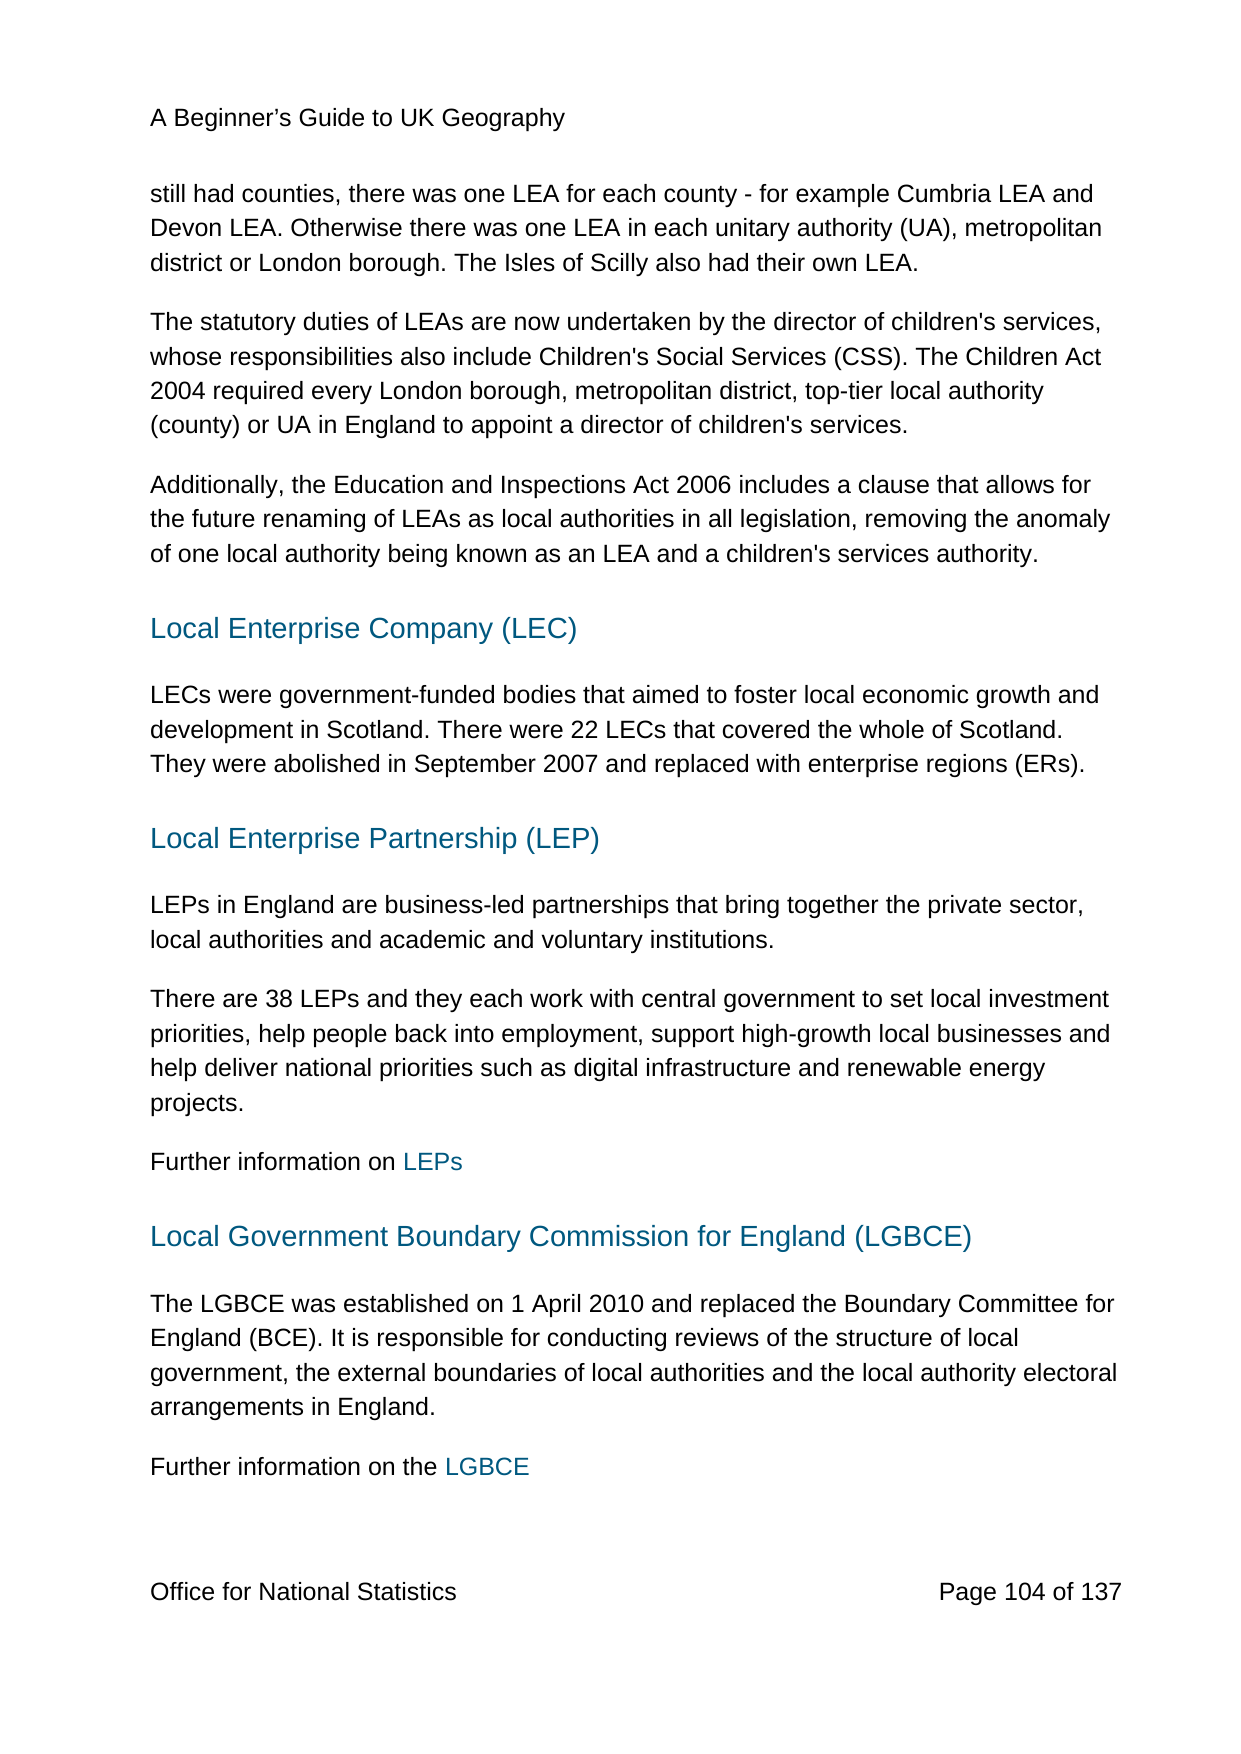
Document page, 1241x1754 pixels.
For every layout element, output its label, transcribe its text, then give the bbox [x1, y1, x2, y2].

subtitle Local Enterprise Company (LEC) [150, 611, 1122, 644]
subtitle Local Enterprise Partnership (LEP) [150, 821, 1122, 855]
text Further information on the LGBCE [150, 1452, 1122, 1480]
text Additionally, the Education and Inspections Act 2006 includes a clause that allows for the future renaming of LEAs as local authorities in all legislation, removing the anomaly of one local authority being known as an LEA and a children's services authority. [150, 470, 1122, 568]
text still had counties, there was one LEA for each county - for example Cumbria LEA and Devon LEA. Otherwise there was one LEA in each unitary authority (UA), metropolitan district or London borough. The Isles of Scilly also had their own LEA. [150, 178, 1122, 276]
text The statutory duties of LEAs are now undertaken by the director of children's services, whose responsibilities also include Children's Social Services (CSS). The Children Act 2004 required every London borough, metropolitan district, top-tier local authority (county) or UA in England to appoint a director of children's services. [150, 307, 1122, 439]
subtitle Local Government Boundary Commission for England (LGBCE) [150, 1219, 1122, 1253]
text Further information on LEPs [150, 1147, 1122, 1176]
text LEPs in England are business-led partnerships that bring together the private sector, local authorities and academic and voluntary institutions. [150, 891, 1122, 954]
text LECs were government-funded bodies that aimed to foster local economic growth and development in Scotland. There were 22 LECs that covered the whole of Scotland. They were abolished in September 2007 and replaced with enterprise regions (ERs). [150, 680, 1122, 778]
text There are 38 LEPs and they each work with central government to set local investment priorities, help people back into employment, support high-growth local businesses and help deliver national priorities such as digital infrastructure and renewable energy projects. [150, 984, 1122, 1117]
text The LGBCE was established on 1 April 2010 and replaced the Boundary Committee for England (BCE). It is responsible for conducting reviews of the structure of local government, the external boundaries of local authorities and the local authority electoral arrangements in England. [150, 1289, 1122, 1421]
